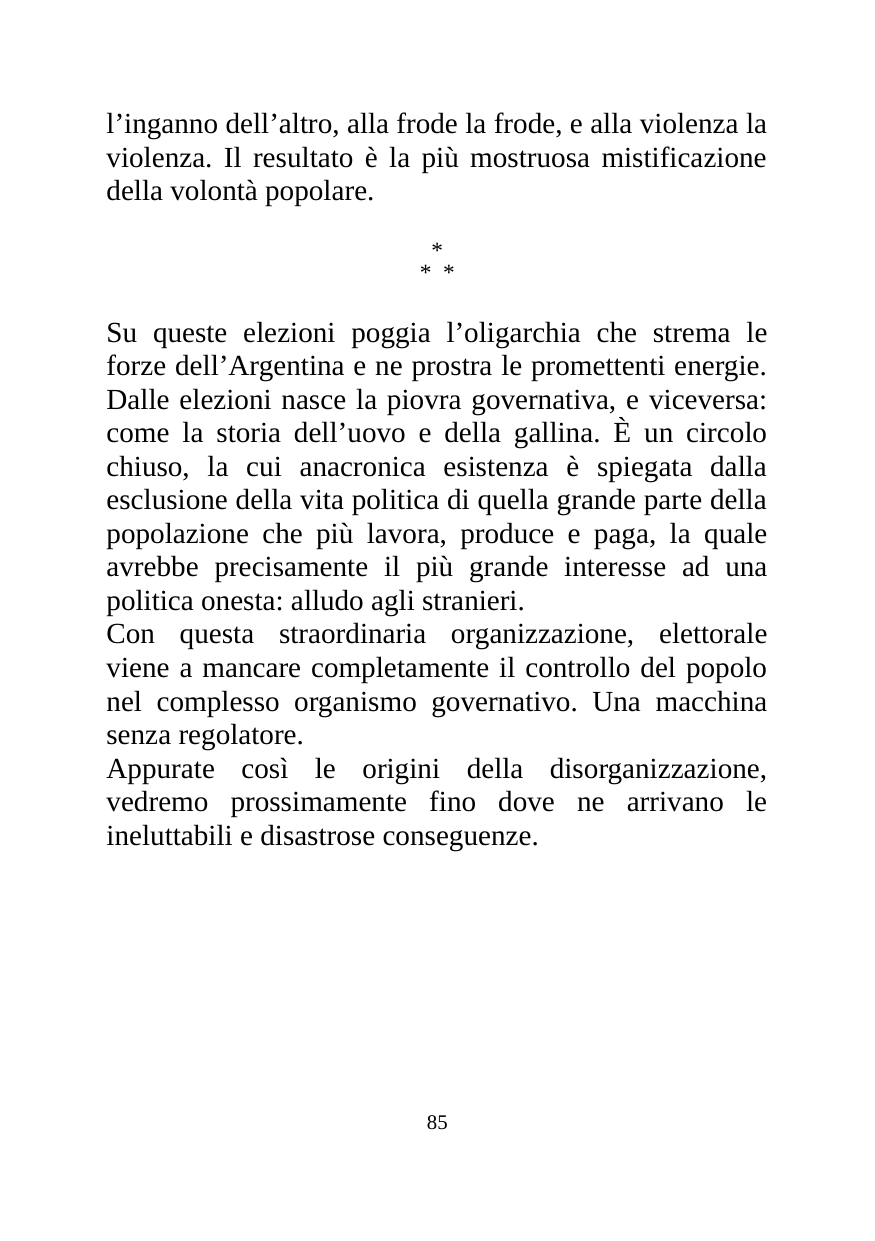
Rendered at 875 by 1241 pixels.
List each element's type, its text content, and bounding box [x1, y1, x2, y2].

text Su queste elezioni poggia l’oligarchia che strema le forze dell’Argentina e ne prostra le promettenti energie. Dalle elezioni nasce la piovra governativa, e viceversa: come la storia dell’uovo e della gallina. È un circolo chiuso, la cui anacronica esistenza è spiegata dalla esclusione della vita politica di quella grande parte della popolazione che più lavora, produce e paga, la quale avrebbe precisamente il più grande interesse ad una politica onesta: alludo agli stranieri. [106, 315, 768, 617]
text Con questa straordinaria organizzazione, elettorale viene a mancare completamente il controllo del popolo nel complesso organismo governativo. Una macchina senza regolatore. [106, 617, 768, 751]
text *** [106, 236, 768, 285]
text Appurate così le origini della disorganizzazione, vedremo prossimamente fino dove ne arrivano le ineluttabili e disastrose conseguenze. [106, 751, 768, 851]
text l’inganno dell’altro, alla frode la frode, e alla violenza la violenza. Il resultato è la più mostruosa mistificazione della volontà popolare. [106, 106, 768, 207]
